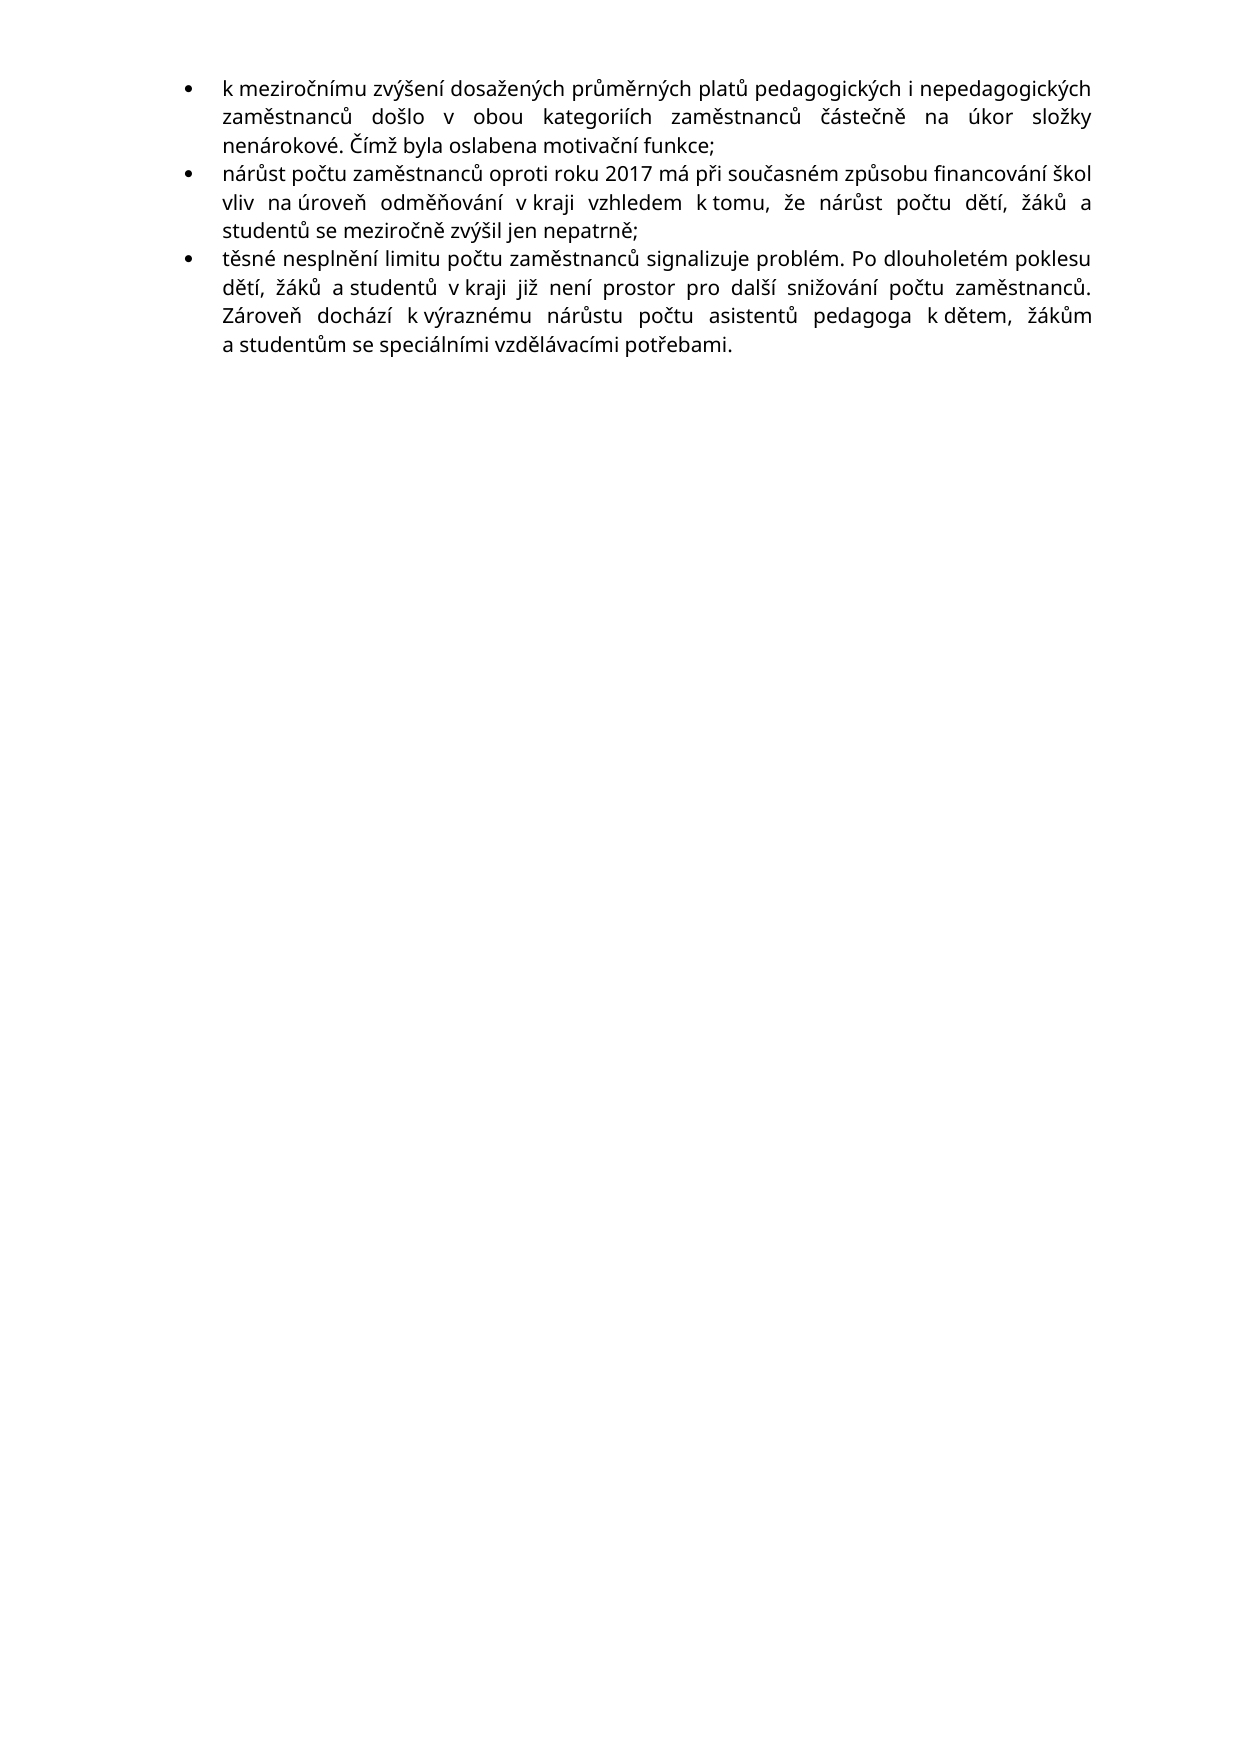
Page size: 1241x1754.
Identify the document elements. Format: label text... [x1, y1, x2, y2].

list nárůst počtu zaměstnanců oproti roku 2017 má při současném způsobu financování škol vliv na úroveň odměňování v kraji vzhledem k tomu, že nárůst počtu dětí, žáků a studentů se meziročně zvýšil jen nepatrně; [185, 159, 1092, 244]
list těsné nesplnění limitu počtu zaměstnanců signalizuje problém. Po dlouholetém poklesu dětí, žáků a studentů v kraji již není prostor pro další snižování počtu zaměstnanců. Zároveň dochází k výraznému nárůstu počtu asistentů pedagoga k dětem, žákům a studentům se speciálními vzdělávacími potřebami. [185, 244, 1092, 358]
list k meziročnímu zvýšení dosažených průměrných platů pedagogických i nepedagogických zaměstnanců došlo v obou kategoriích zaměstnanců částečně na úkor složky nenárokové. Čímž byla oslabena motivační funkce; [185, 74, 1092, 159]
